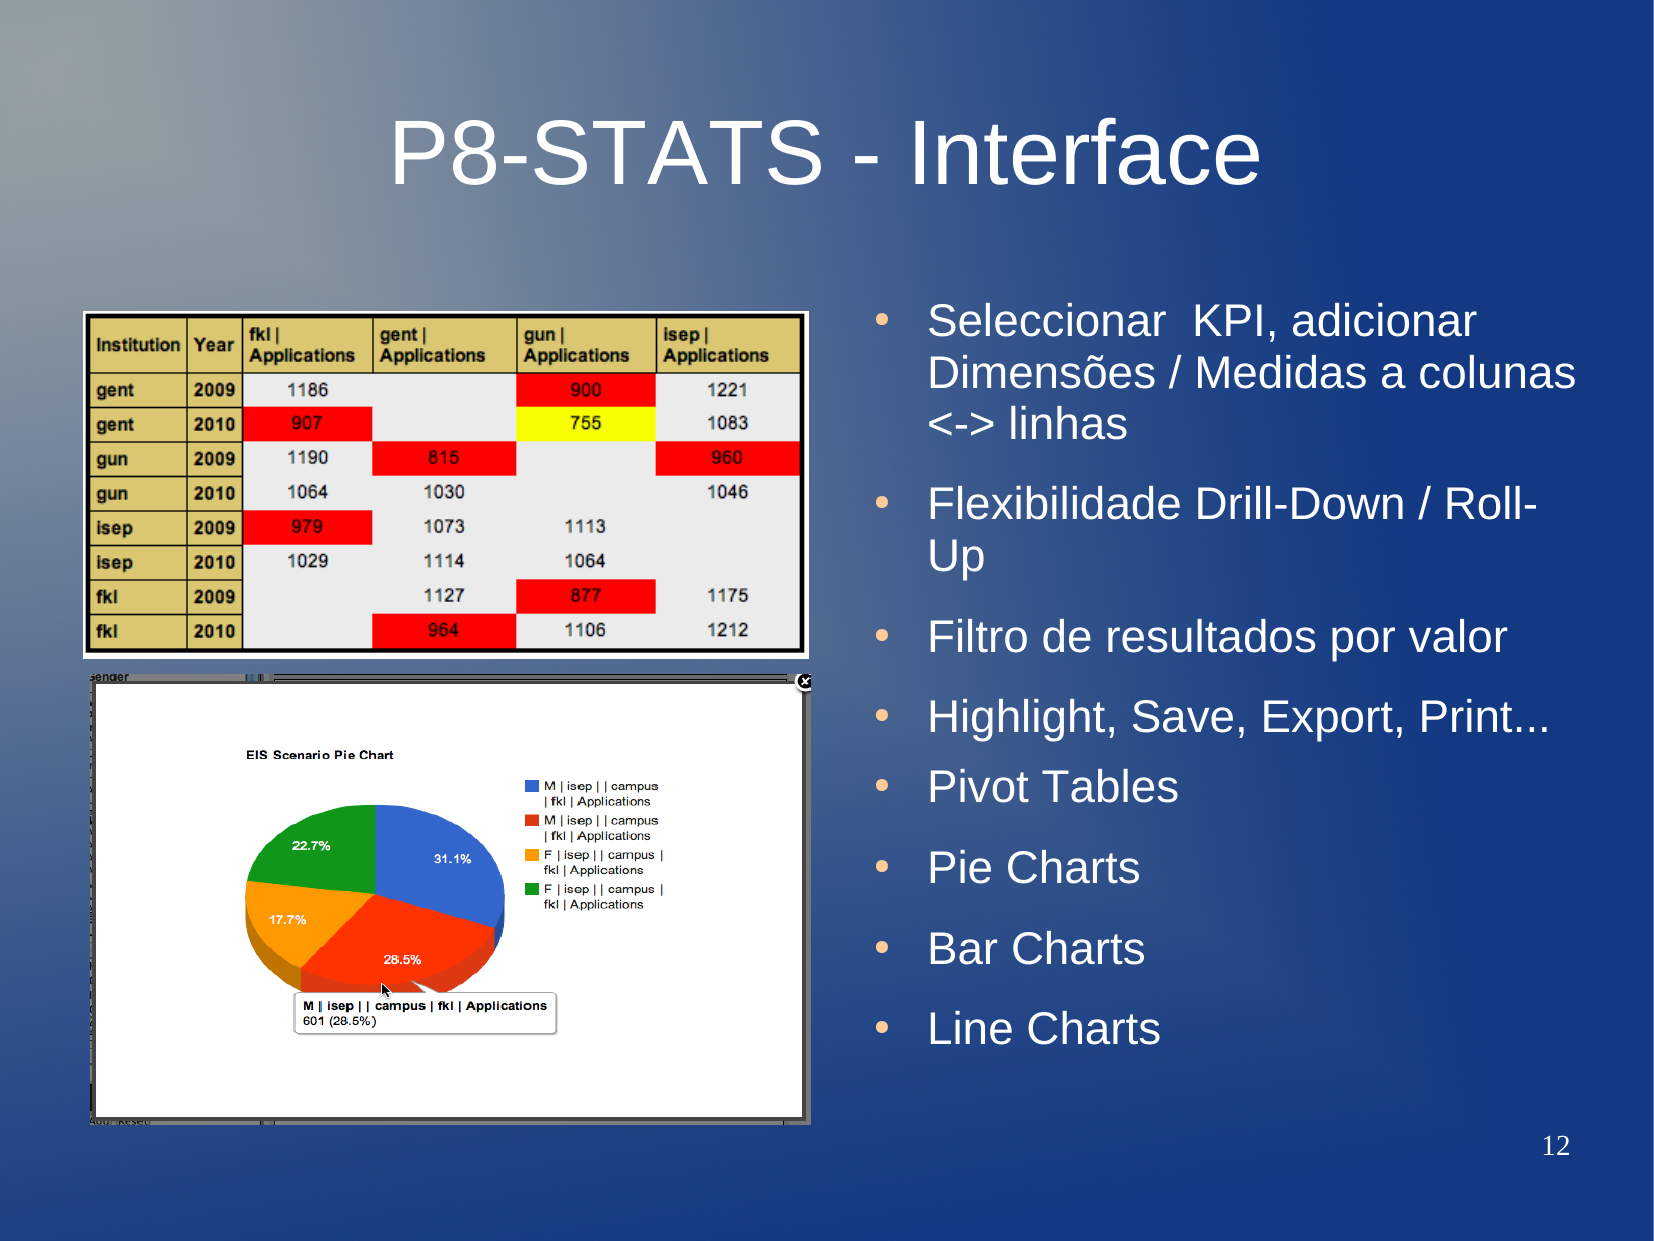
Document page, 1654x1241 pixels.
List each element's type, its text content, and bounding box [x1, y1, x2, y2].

list Pivot Tables Pie Charts Bar Charts Line Charts [856, 761, 1583, 1152]
list Seleccionar KPI, adicionar Dimensões / Medidas a colunas <-> linhas Flexibilidade Drill-Down / Roll-Up Filtro de resultados por valor Highlight, Save, Export, Print... [856, 295, 1583, 743]
title P8-STATS - Interface [82, 49, 1571, 257]
picture [0, 0, 1654, 1241]
